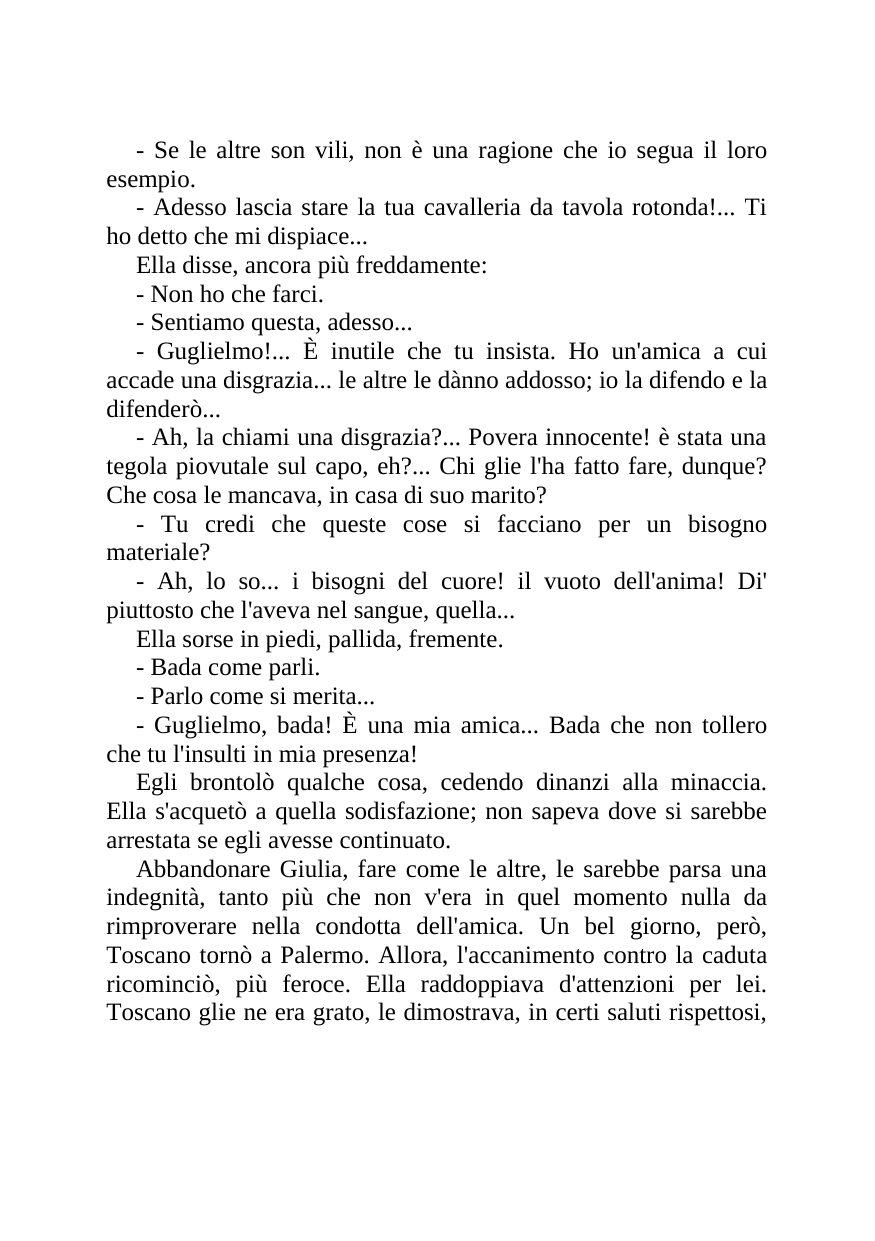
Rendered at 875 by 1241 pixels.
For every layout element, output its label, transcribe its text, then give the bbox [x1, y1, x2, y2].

text - Non ho che farci. [106, 279, 768, 307]
text Ella disse, ancora più freddamente: [106, 250, 768, 279]
text - Bada come parli. [106, 652, 768, 681]
text - Ah, lo so... i bisogni del cuore! il vuoto dell'anima! Di' piuttosto che l'aveva nel sangue, quella... [106, 566, 768, 624]
text Egli brontolò qualche cosa, cedendo dinanzi alla minaccia. Ella s'acquetò a quella sodisfazione; non sapeva dove si sarebbe arrestata se egli avesse continuato. [106, 767, 768, 854]
text - Tu credi che queste cose si facciano per un bisogno materiale? [106, 509, 768, 566]
text - Ah, la chiami una disgrazia?... Povera innocente! è stata una tegola piovutale sul capo, eh?... Chi glie l'ha fatto fare, dunque? Che cosa le mancava, in casa di suo marito? [106, 422, 768, 509]
text - Guglielmo!... È inutile che tu insista. Ho un'amica a cui accade una disgrazia... le altre le dànno addosso; io la difendo e la difenderò... [106, 336, 768, 422]
text - Guglielmo, bada! È una mia amica... Bada che non tollero che tu l'insulti in mia presenza! [106, 710, 768, 767]
text Abbandonare Giulia, fare come le altre, le sarebbe parsa una indegnità, tanto più che non v'era in quel momento nulla da rimproverare nella condotta dell'amica. Un bel giorno, però, Toscano tornò a Palermo. Allora, l'accanimento contro la caduta ricominciò, più feroce. Ella raddoppiava d'attenzioni per lei. Toscano glie ne era grato, le dimostrava, in certi saluti rispettosi, [106, 854, 768, 1026]
text - Parlo come si merita... [106, 681, 768, 710]
text - Adesso lascia stare la tua cavalleria da tavola rotonda!... Ti ho detto che mi dispiace... [106, 192, 768, 250]
text Ella sorse in piedi, pallida, fremente. [106, 624, 768, 652]
text - Se le altre son vili, non è una ragione che io segua il loro esempio. [106, 135, 768, 192]
text - Sentiamo questa, adesso... [106, 307, 768, 336]
